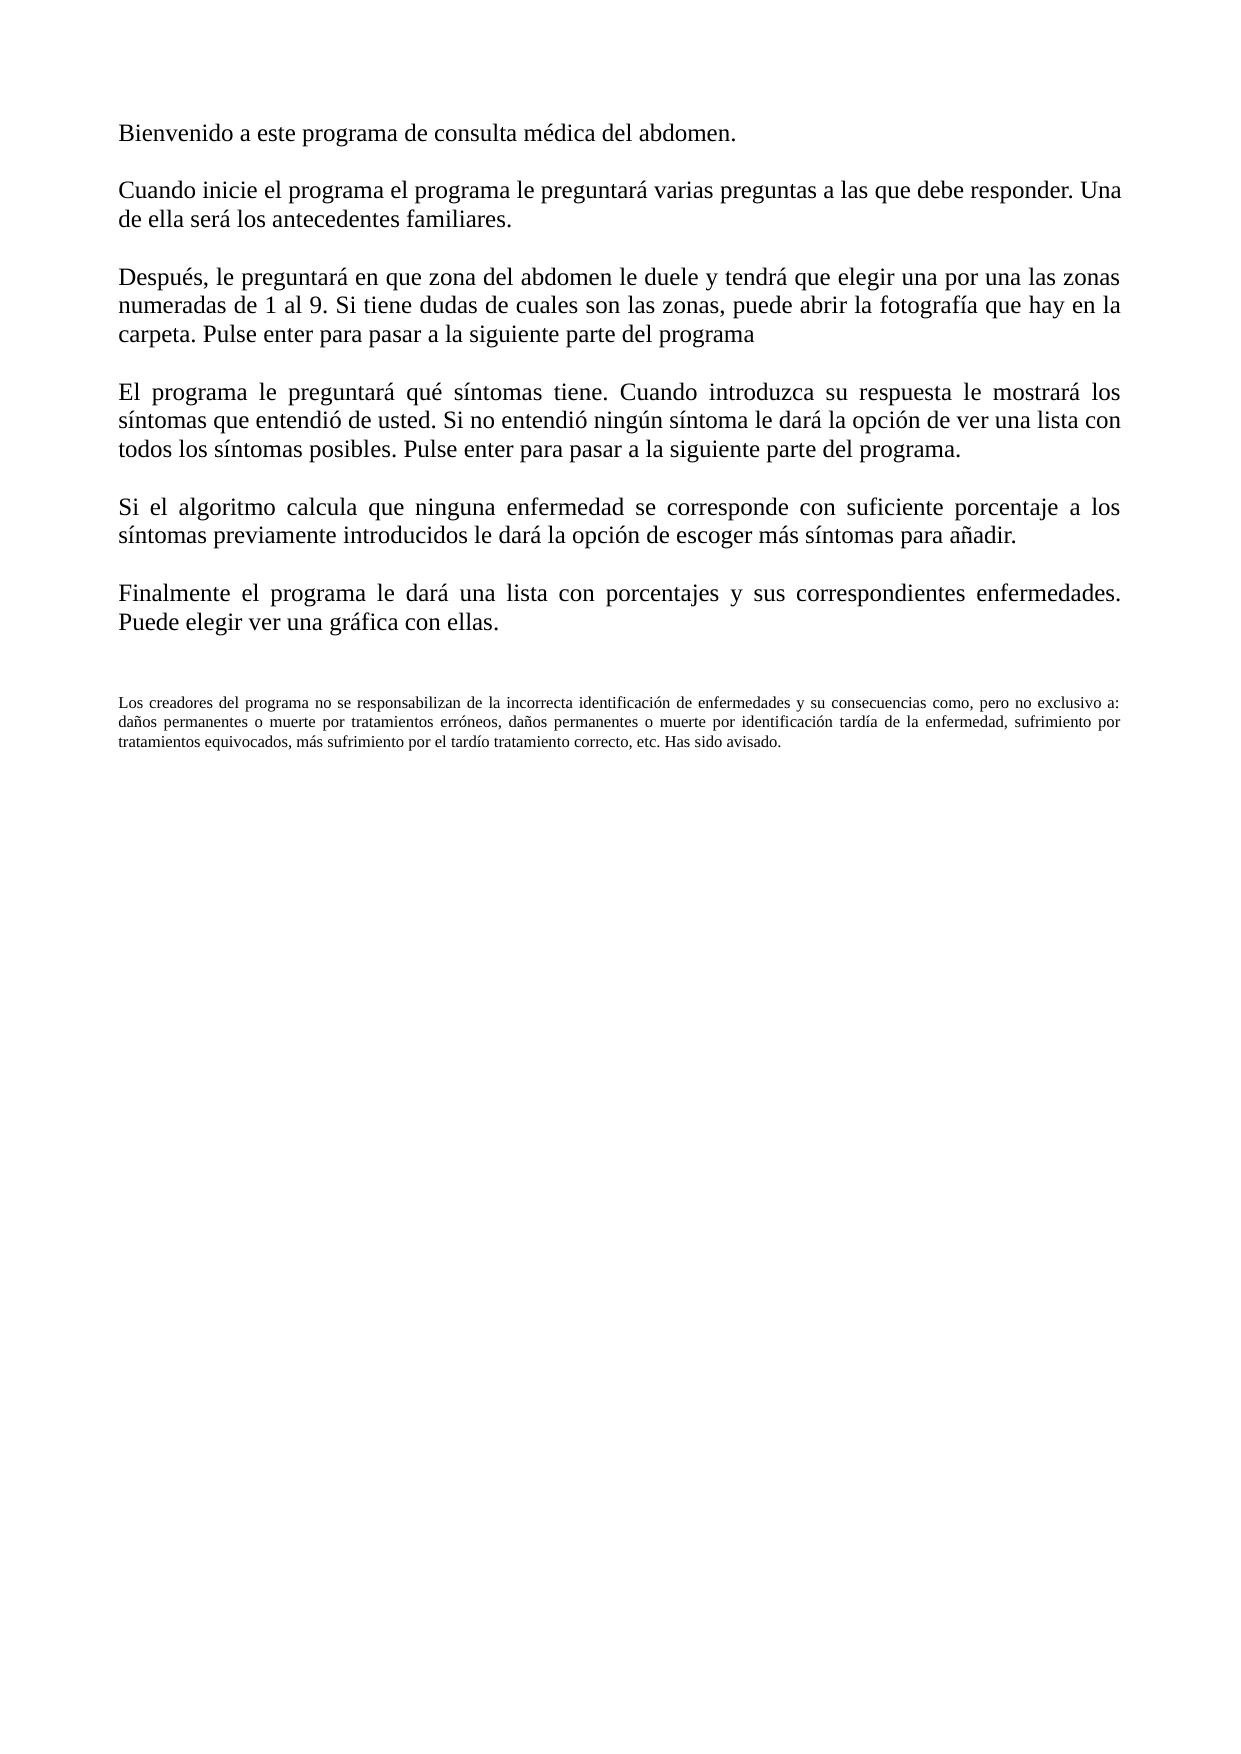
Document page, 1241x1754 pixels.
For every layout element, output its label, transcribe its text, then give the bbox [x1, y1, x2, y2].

text Después, le preguntará en que zona del abdomen le duele y tendrá que elegir una por una las zonas numeradas de 1 al 9. Si tiene dudas de cuales son las zonas, puede abrir la fotografía que hay en la carpeta. Pulse enter para pasar a la siguiente parte del programa [118, 262, 1122, 348]
text Si el algoritmo calcula que ninguna enfermedad se corresponde con suficiente porcentaje a los síntomas previamente introducidos le dará la opción de escoger más síntomas para añadir. [118, 492, 1122, 549]
text El programa le preguntará qué síntomas tiene. Cuando introduzca su respuesta le mostrará los síntomas que entendió de usted. Si no entendió ningún síntoma le dará la opción de ver una lista con todos los síntomas posibles. Pulse enter para pasar a la siguiente parte del programa. [118, 377, 1122, 463]
text Los creadores del programa no se responsabilizan de la incorrecta identificación de enfermedades y su consecuencias como, pero no exclusivo a: daños permanentes o muerte por tratamientos erróneos, daños permanentes o muerte por identificación tardía de la enfermedad, sufrimiento por tratamientos equivocados, más sufrimiento por el tardío tratamiento correcto, etc. Has sido avisado. [118, 693, 1122, 751]
text Finalmente el programa le dará una lista con porcentajes y sus correspondientes enfermedades. Puede elegir ver una gráfica con ellas. [118, 578, 1122, 636]
text Bienvenido a este programa de consulta médica del abdomen. [118, 118, 1122, 147]
text Cuando inicie el programa el programa le preguntará varias preguntas a las que debe responder. Una de ella será los antecedentes familiares. [118, 176, 1122, 233]
